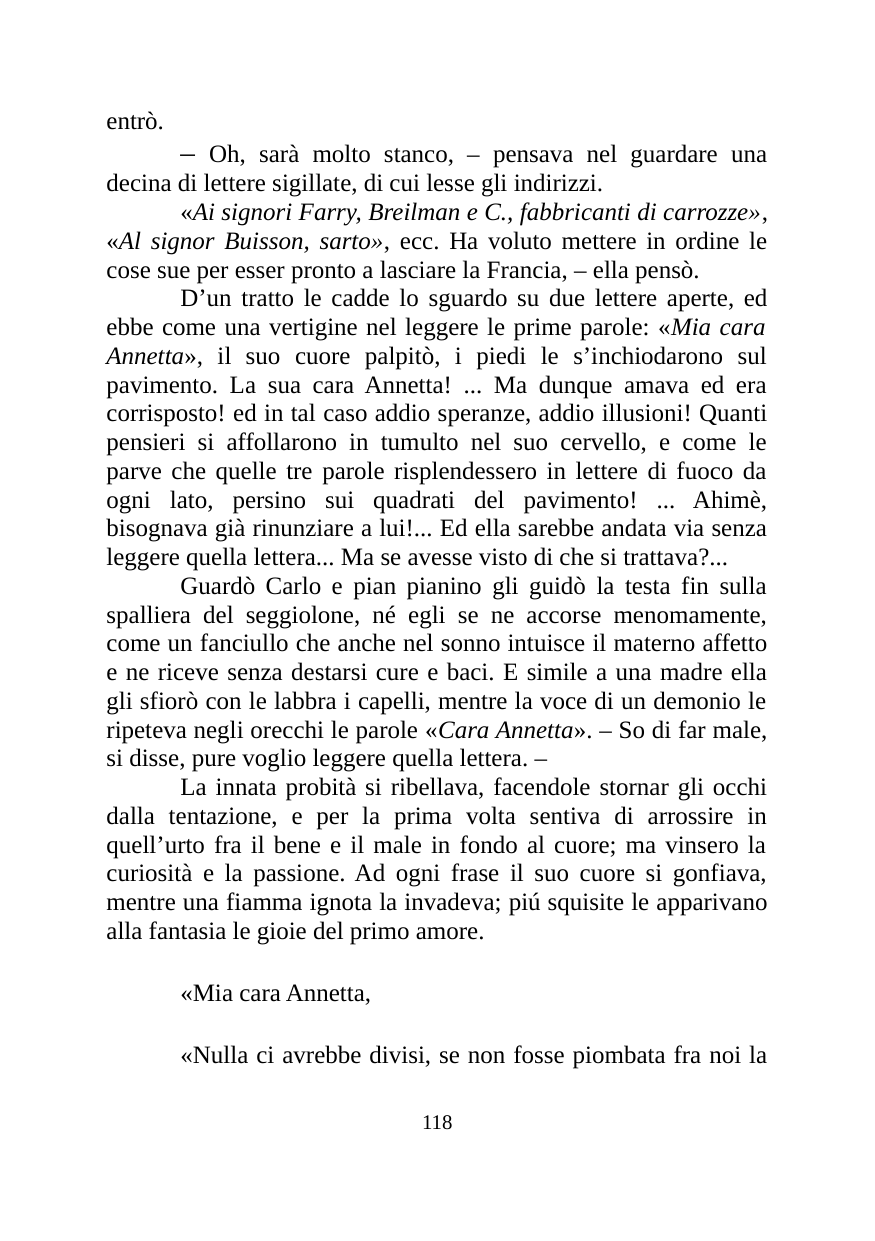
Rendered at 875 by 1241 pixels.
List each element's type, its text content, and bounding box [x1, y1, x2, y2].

text – Oh, sarà molto stanco, – pensava nel guardare una decina di lettere sigillate, di cui lesse gli indirizzi. [106, 135, 768, 197]
text «Mia cara Annetta, [106, 978, 768, 1007]
text La innata probità si ribellava, facendole stornar gli occhi dalla tentazione, e per la prima volta sentiva di arrossire in quell’urto fra il bene e il male in fondo al cuore; ma vinsero la curiosità e la passione. Ad ogni frase il suo cuore si gonfiava, mentre una fiamma ignota la invadeva; piú squisite le apparivano alla fantasia le gioie del primo amore. [106, 772, 768, 945]
text «Nulla ci avrebbe divisi, se non fosse piombata fra noi la [106, 1041, 768, 1069]
text D’un tratto le cadde lo sguardo su due lettere aperte, ed ebbe come una vertigine nel leggere le prime parole: «Mia cara Annetta», il suo cuore palpitò, i piedi le s’inchiodarono sul pavimento. La sua cara Annetta! ... Ma dunque amava ed era corrisposto! ed in tal caso addio speranze, addio illusioni! Quanti pensieri si affollarono in tumulto nel suo cervello, e come le parve che quelle tre parole risplendessero in lettere di fuoco da ogni lato, persino sui quadrati del pavimento! ... Ahimè, bisognava già rinunziare a lui!... Ed ella sarebbe andata via senza leggere quella lettera... Ma se avesse visto di che si trattava?... [106, 283, 768, 571]
text «Ai signori Farry, Breilman e C., fabbricanti di carrozze», «Al signor Buisson, sarto», ecc. Ha voluto mettere in ordine le cose sue per esser pronto a lasciare la Francia, – ella pensò. [106, 197, 768, 283]
text entrò. [106, 106, 768, 135]
text Guardò Carlo e pian pianino gli guidò la testa fin sulla spalliera del seggiolone, né egli se ne accorse menomamente, come un fanciullo che anche nel sonno intuisce il materno affetto e ne riceve senza destarsi cure e baci. E simile a una madre ella gli sfiorò con le labbra i capelli, mentre la voce di un demonio le ripeteva negli orecchi le parole «Cara Annetta». – So di far male, si disse, pure voglio leggere quella lettera. – [106, 571, 768, 772]
